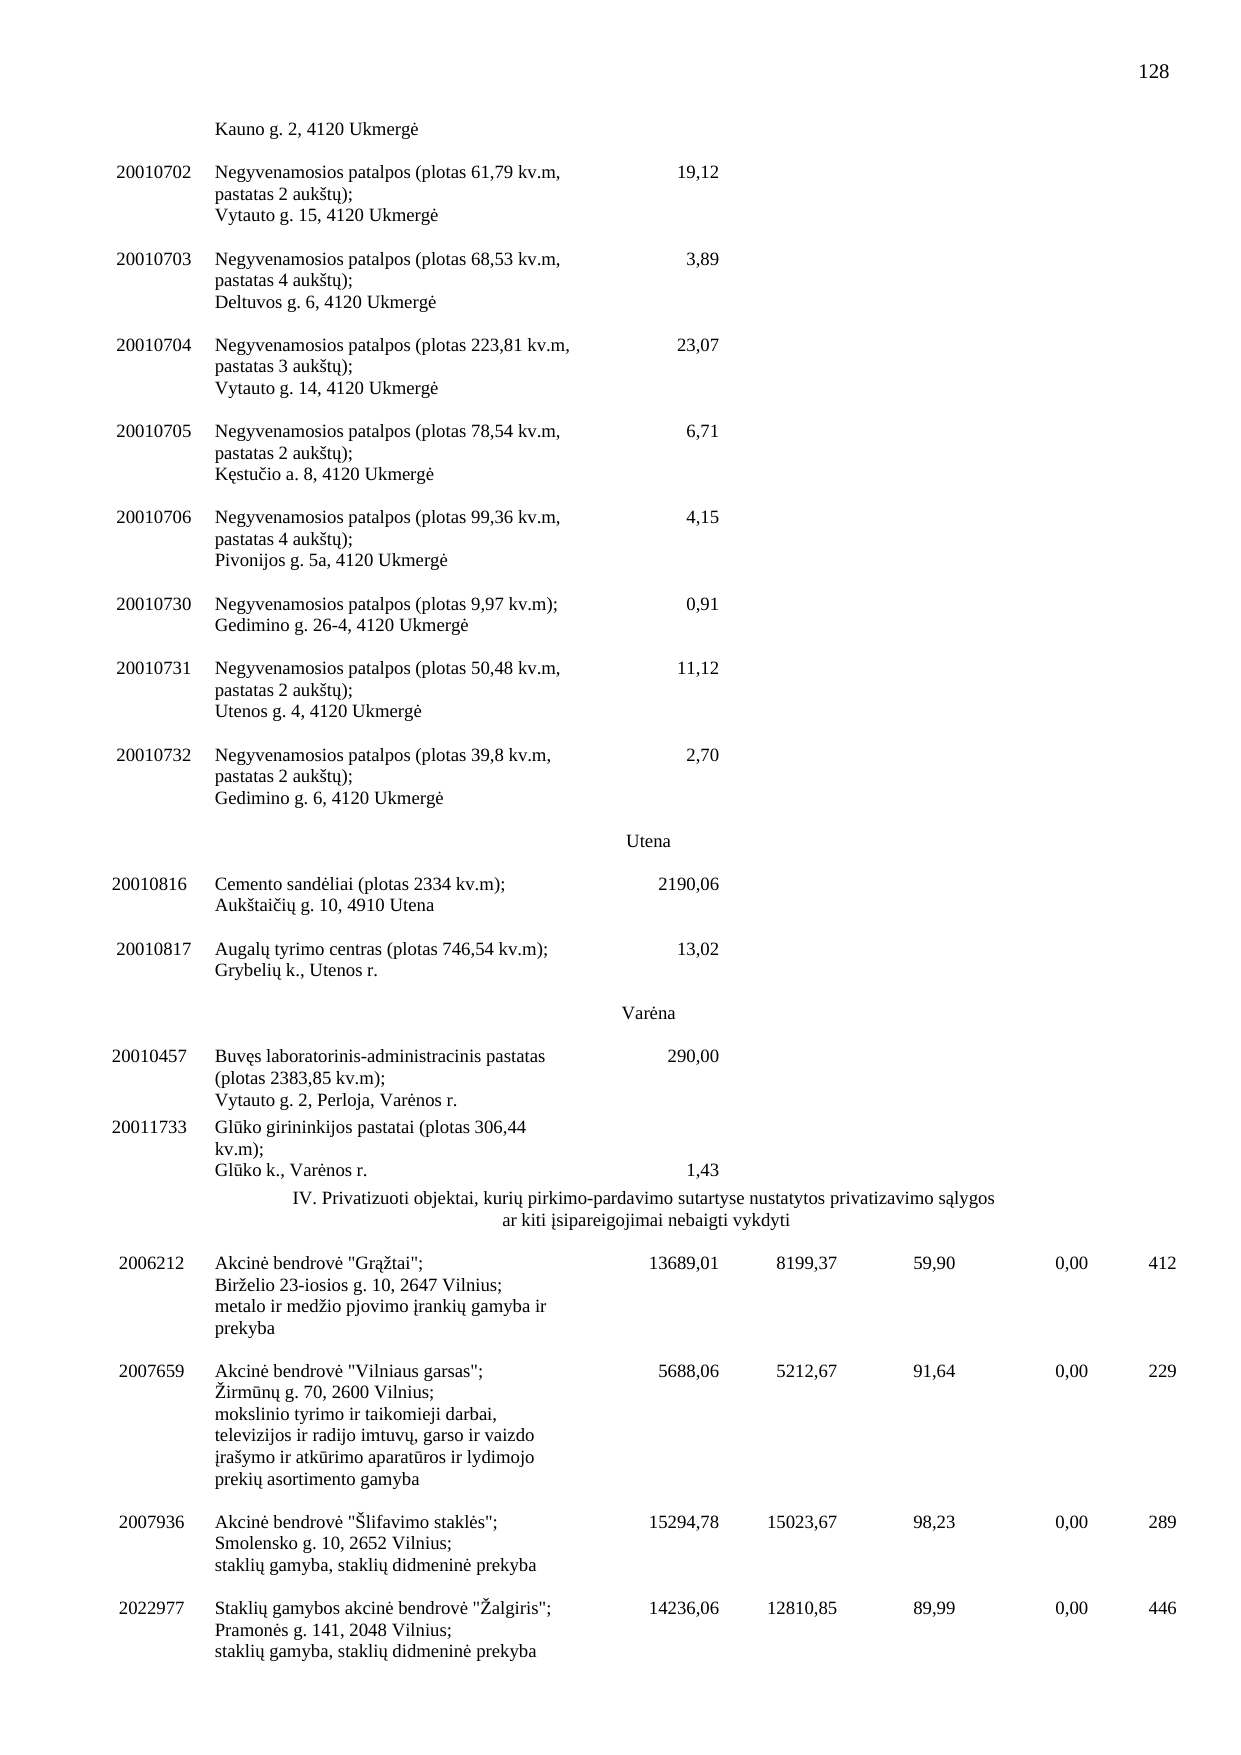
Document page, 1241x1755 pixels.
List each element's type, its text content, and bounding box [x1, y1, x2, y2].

table_cell [971, 873, 1104, 937]
table_cell [971, 1110, 1104, 1187]
table_cell 3,89 [587, 248, 735, 334]
table_cell 98,23 [853, 1511, 971, 1597]
table_cell 20010730 [100, 593, 203, 657]
table_cell [735, 873, 853, 937]
table_cell 20010706 [100, 506, 203, 592]
table_cell [971, 118, 1104, 161]
table_cell [971, 334, 1104, 420]
table_cell [853, 1110, 971, 1187]
table_cell Negyvenamosios patalpos (plotas 39,8 kv.m, pastatas 2 aukštų); Gedimino g. 6, 4120 Ukmergė [203, 744, 587, 830]
table_cell 20010703 [100, 248, 203, 334]
table_cell Akcinė bendrovė "Vilniaus garsas"; Žirmūnų g. 70, 2600 Vilnius; mokslinio tyrimo ir taikomieji darbai, televizijos ir radijo imtuvų, garso ir vaizdo įrašymo ir atkūrimo aparatūros ir lydimojo prekių asortimento gamyba [203, 1360, 587, 1511]
table_cell [735, 593, 853, 657]
table_cell [735, 1110, 853, 1187]
table_cell 20010817 [100, 938, 203, 1002]
table_cell 14236,06 [587, 1597, 735, 1683]
table_cell 0,00 [971, 1360, 1104, 1511]
table_cell [1104, 334, 1192, 420]
table_cell 4,15 [587, 506, 735, 592]
table_cell [1104, 420, 1192, 506]
table_cell 1,43 [587, 1110, 735, 1187]
table_cell [1104, 938, 1192, 1002]
table_cell 412 [1104, 1252, 1192, 1360]
table_cell [1104, 1110, 1192, 1187]
table_cell [853, 161, 971, 247]
table_cell Glūko girininkijos pastatai (plotas 306,44 kv.m); Glūko k., Varėnos r. [203, 1110, 587, 1187]
table_cell [971, 744, 1104, 830]
table_cell 5212,67 [735, 1360, 853, 1511]
table_cell Augalų tyrimo centras (plotas 746,54 kv.m); Grybelių k., Utenos r. [203, 938, 587, 1002]
table_cell IV. Privatizuoti objektai, kurių pirkimo-pardavimo sutartyse nustatytos privatizavimo sąlygos ar kiti įsipareigojimai nebaigti vykdyti [100, 1187, 1192, 1252]
table_cell 290,00 [587, 1045, 735, 1110]
table_cell [1104, 248, 1192, 334]
table_cell 13,02 [587, 938, 735, 1002]
table_cell 12810,85 [735, 1597, 853, 1683]
table_cell Negyvenamosios patalpos (plotas 99,36 kv.m, pastatas 4 aukštų); Pivonijos g. 5a, 4120 Ukmergė [203, 506, 587, 592]
table_cell [853, 506, 971, 592]
table_cell [853, 248, 971, 334]
table_cell 23,07 [587, 334, 735, 420]
table_cell [971, 1045, 1104, 1110]
table_cell [1104, 118, 1192, 161]
table_cell 20010731 [100, 657, 203, 743]
table_cell 229 [1104, 1360, 1192, 1511]
table_cell Utena [100, 830, 1192, 873]
table_cell 2190,06 [587, 873, 735, 937]
table_cell 20011733 [100, 1110, 203, 1187]
table_cell [971, 161, 1104, 247]
table_cell [853, 118, 971, 161]
table_cell 89,99 [853, 1597, 971, 1683]
table_cell 20010702 [100, 161, 203, 247]
table_cell [735, 161, 853, 247]
table_cell [853, 873, 971, 937]
table_cell Negyvenamosios patalpos (plotas 9,97 kv.m); Gedimino g. 26-4, 4120 Ukmergė [203, 593, 587, 657]
table_cell 2007936 [100, 1511, 203, 1597]
table_cell 0,00 [971, 1511, 1104, 1597]
table_cell 20010732 [100, 744, 203, 830]
table_cell 0,00 [971, 1597, 1104, 1683]
table_cell 19,12 [587, 161, 735, 247]
table_cell [971, 248, 1104, 334]
table_cell 5688,06 [587, 1360, 735, 1511]
table_cell [735, 657, 853, 743]
table_cell [735, 334, 853, 420]
table_cell [1104, 873, 1192, 937]
table_cell 2007659 [100, 1360, 203, 1511]
table_cell 11,12 [587, 657, 735, 743]
table_cell Akcinė bendrovė "Grąžtai"; Birželio 23-iosios g. 10, 2647 Vilnius; metalo ir medžio pjovimo įrankių gamyba ir prekyba [203, 1252, 587, 1360]
table_cell Buvęs laboratorinis-administracinis pastatas (plotas 2383,85 kv.m); Vytauto g. 2, Perloja, Varėnos r. [203, 1045, 587, 1110]
table_cell 13689,01 [587, 1252, 735, 1360]
table_cell 6,71 [587, 420, 735, 506]
table_cell 289 [1104, 1511, 1192, 1597]
table_cell 2022977 [100, 1597, 203, 1683]
table_cell [853, 334, 971, 420]
table_cell Varėna [100, 1002, 1192, 1045]
table_cell 59,90 [853, 1252, 971, 1360]
table_cell [853, 420, 971, 506]
table_cell 0,00 [971, 1252, 1104, 1360]
table_cell [1104, 506, 1192, 592]
table_cell 20010457 [100, 1045, 203, 1110]
table_cell Kauno g. 2, 4120 Ukmergė [203, 118, 587, 161]
table_cell 2,70 [587, 744, 735, 830]
table_cell [853, 744, 971, 830]
table_cell [971, 593, 1104, 657]
table_cell [1104, 161, 1192, 247]
table_cell 8199,37 [735, 1252, 853, 1360]
table_cell 91,64 [853, 1360, 971, 1511]
table_cell [735, 420, 853, 506]
table_cell [1104, 744, 1192, 830]
table_cell Negyvenamosios patalpos (plotas 50,48 kv.m, pastatas 2 aukštų); Utenos g. 4, 4120 Ukmergė [203, 657, 587, 743]
table_cell Negyvenamosios patalpos (plotas 68,53 kv.m, pastatas 4 aukštų); Deltuvos g. 6, 4120 Ukmergė [203, 248, 587, 334]
table_cell [971, 506, 1104, 592]
table_cell [971, 657, 1104, 743]
table_cell [1104, 1045, 1192, 1110]
table_cell [1104, 593, 1192, 657]
table_cell [853, 938, 971, 1002]
table_cell Negyvenamosios patalpos (plotas 61,79 kv.m, pastatas 2 aukštų); Vytauto g. 15, 4120 Ukmergė [203, 161, 587, 247]
table_cell Cemento sandėliai (plotas 2334 kv.m); Aukštaičių g. 10, 4910 Utena [203, 873, 587, 937]
table_cell 2006212 [100, 1252, 203, 1360]
table_cell 15294,78 [587, 1511, 735, 1597]
table_cell Negyvenamosios patalpos (plotas 78,54 kv.m, pastatas 2 aukštų); Kęstučio a. 8, 4120 Ukmergė [203, 420, 587, 506]
table_cell 15023,67 [735, 1511, 853, 1597]
table_cell [735, 506, 853, 592]
table_cell [735, 744, 853, 830]
table_cell 20010705 [100, 420, 203, 506]
table_cell [971, 420, 1104, 506]
table_cell Staklių gamybos akcinė bendrovė "Žalgiris"; Pramonės g. 141, 2048 Vilnius; staklių gamyba, staklių didmeninė prekyba [203, 1597, 587, 1683]
table_cell 0,91 [587, 593, 735, 657]
table_cell Negyvenamosios patalpos (plotas 223,81 kv.m, pastatas 3 aukštų); Vytauto g. 14, 4120 Ukmergė [203, 334, 587, 420]
table_cell [735, 938, 853, 1002]
table_cell 446 [1104, 1597, 1192, 1683]
table_cell [735, 1045, 853, 1110]
table_cell [853, 1045, 971, 1110]
table_cell [853, 657, 971, 743]
table_cell [587, 118, 735, 161]
table_cell [853, 593, 971, 657]
table_cell 20010704 [100, 334, 203, 420]
table_cell 20010816 [100, 873, 203, 937]
table_cell [971, 938, 1104, 1002]
table_cell [735, 118, 853, 161]
table_cell [735, 248, 853, 334]
table_cell Akcinė bendrovė "Šlifavimo staklės"; Smolensko g. 10, 2652 Vilnius; staklių gamyba, staklių didmeninė prekyba [203, 1511, 587, 1597]
table_cell [100, 118, 203, 161]
table_cell [1104, 657, 1192, 743]
